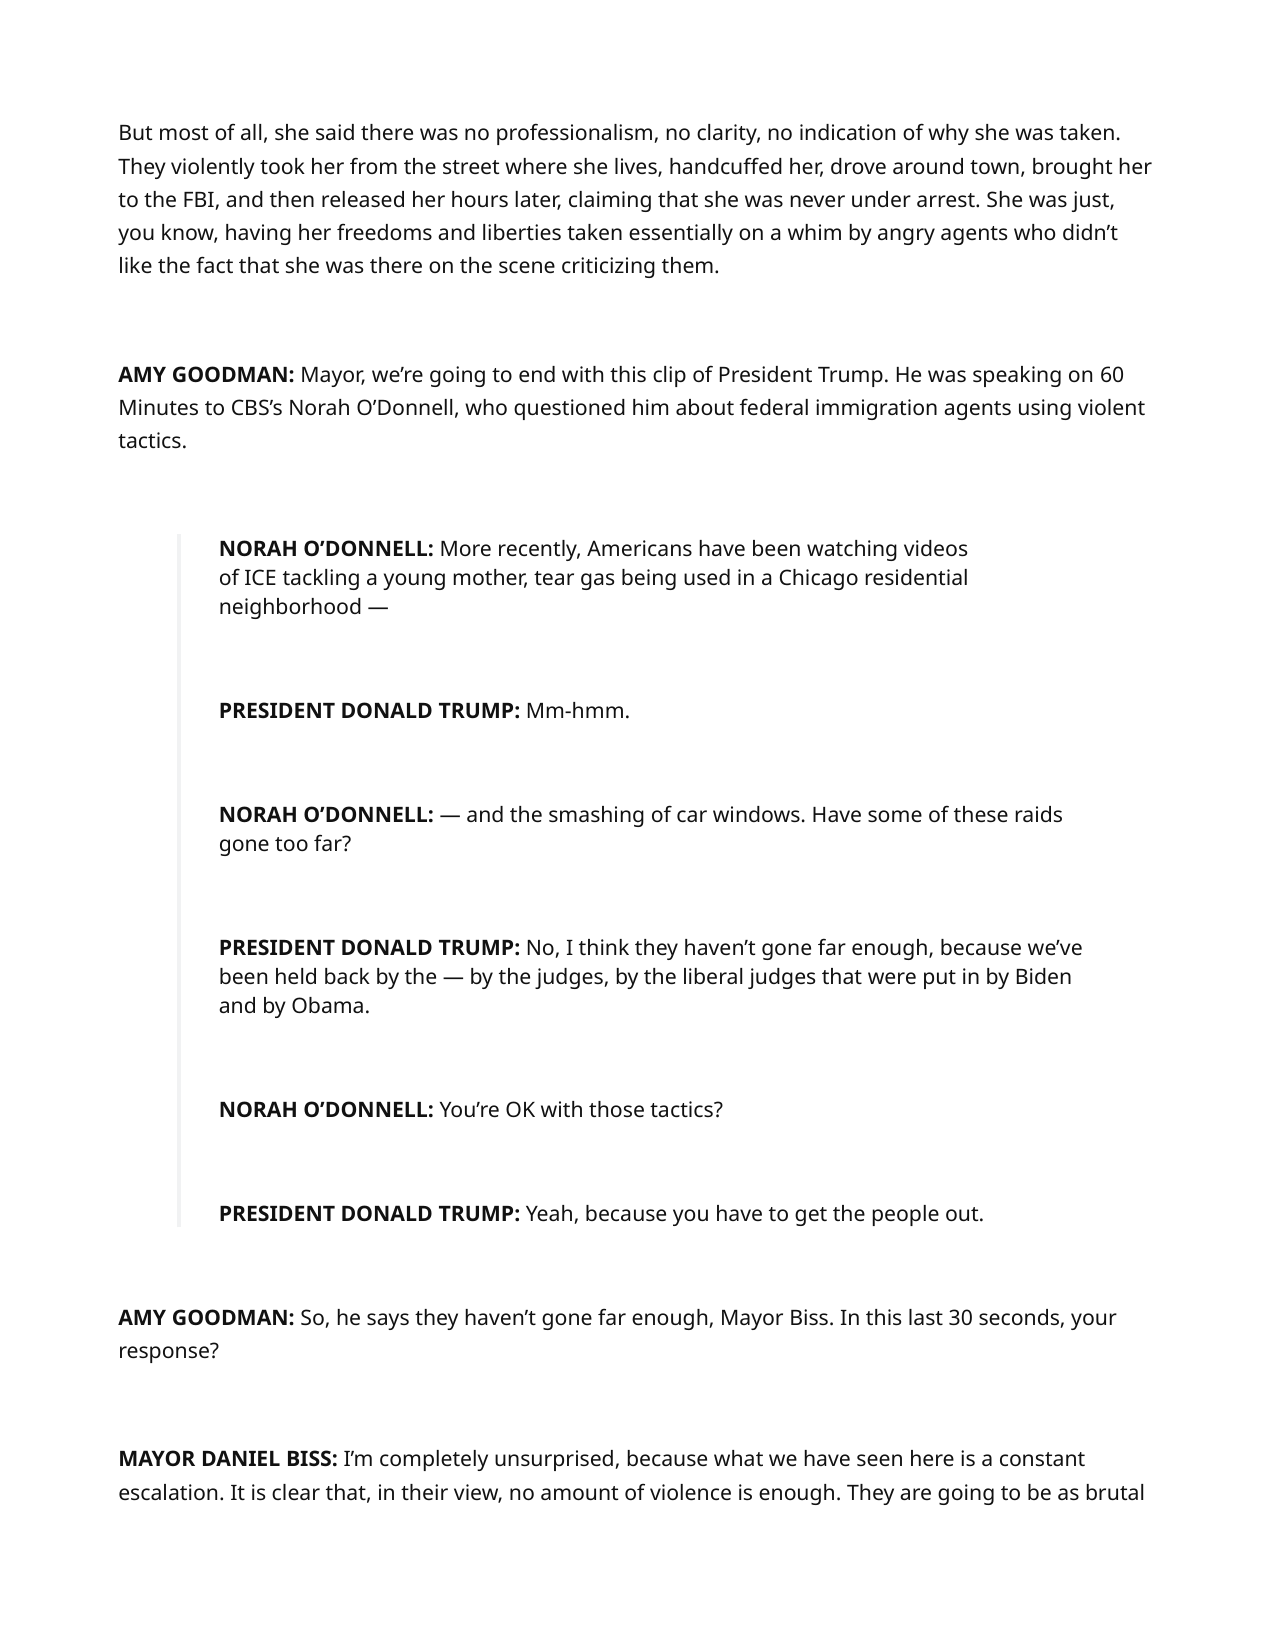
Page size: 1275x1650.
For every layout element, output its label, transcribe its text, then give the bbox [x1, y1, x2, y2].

text MAYOR DANIEL BISS: I’m completely unsurprised, because what we have seen here is a constant escalation. It is clear that, in their view, no amount of violence is enough. They are going to be as brutal [118, 1444, 1157, 1506]
text But most of all, she said there was no professionalism, no clarity, no indication of why she was taken. They violently took her from the street where she lives, handcuffed her, drove around town, brought her to the FBI, and then released her hours later, claiming that she was never under arrest. She was just, you know, having her freedoms and liberties taken essentially on a whim by angry agents who didn’t like the fact that she was there on the scene criticizing them. [118, 118, 1157, 280]
text NORAH O’DONNELL: You’re OK with those tactics? [181, 1094, 1098, 1123]
text PRESIDENT DONALD TRUMP: Mm-hmm. [181, 696, 1098, 725]
text NORAH O’DONNELL: — and the smashing of car windows. Have some of these raids gone too far? [181, 800, 1098, 858]
text NORAH O’DONNELL: More recently, Americans have been watching videos of ICE tackling a young mother, tear gas being used in a Chicago residential neighborhood — [181, 534, 1098, 621]
text AMY GOODMAN: Mayor, we’re going to end with this clip of President Trump. He was speaking on 60 Minutes to CBS’s Norah O’Donnell, who questioned him about federal immigration agents using violent tactics. [118, 359, 1157, 455]
text AMY GOODMAN: So, he says they haven’t gone far enough, Mayor Biss. In this last 30 seconds, your response? [118, 1302, 1157, 1365]
text PRESIDENT DONALD TRUMP: No, I think they haven’t gone far enough, because we’ve been held back by the — by the judges, by the liberal judges that were put in by Biden and by Obama. [181, 933, 1098, 1019]
text PRESIDENT DONALD TRUMP: Yeah, because you have to get the people out. [181, 1198, 1098, 1227]
